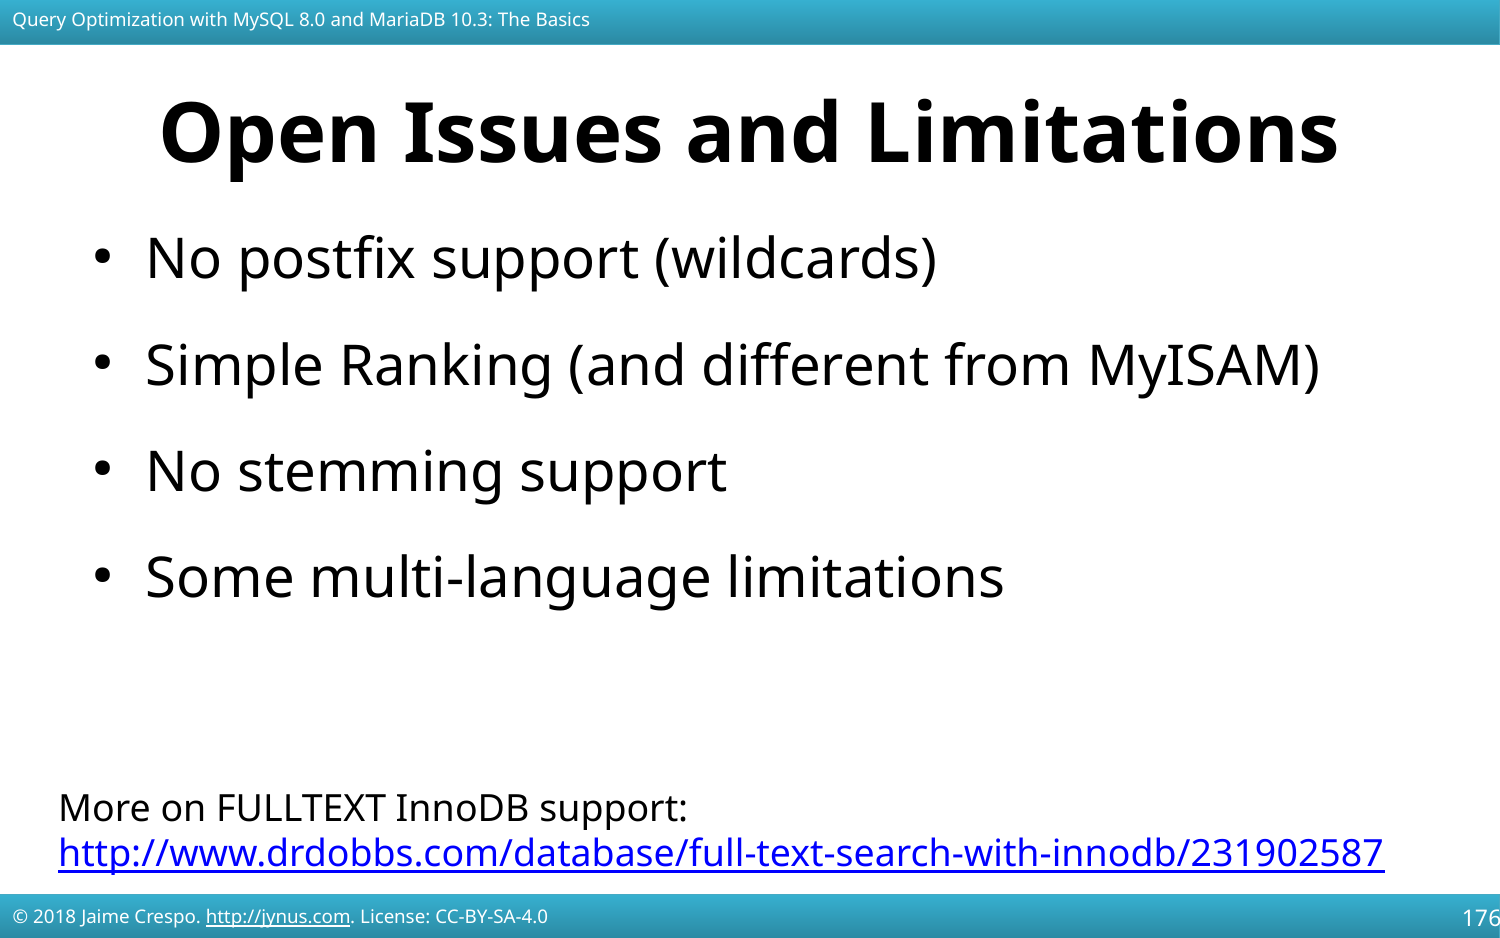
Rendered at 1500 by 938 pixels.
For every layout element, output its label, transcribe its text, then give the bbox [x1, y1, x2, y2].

text_box More on FULLTEXT InnoDB support: http://www.drdobbs.com/database/full-text-search-with-innodb/231902587 [50, 776, 1450, 888]
title Open Issues and Limitations [75, 51, 1425, 209]
list No postfix support (wildcards) Simple Ranking (and different from MyISAM) No stemming support Some multi-language limitations [75, 218, 1425, 776]
slide_number [1389, 896, 1490, 935]
